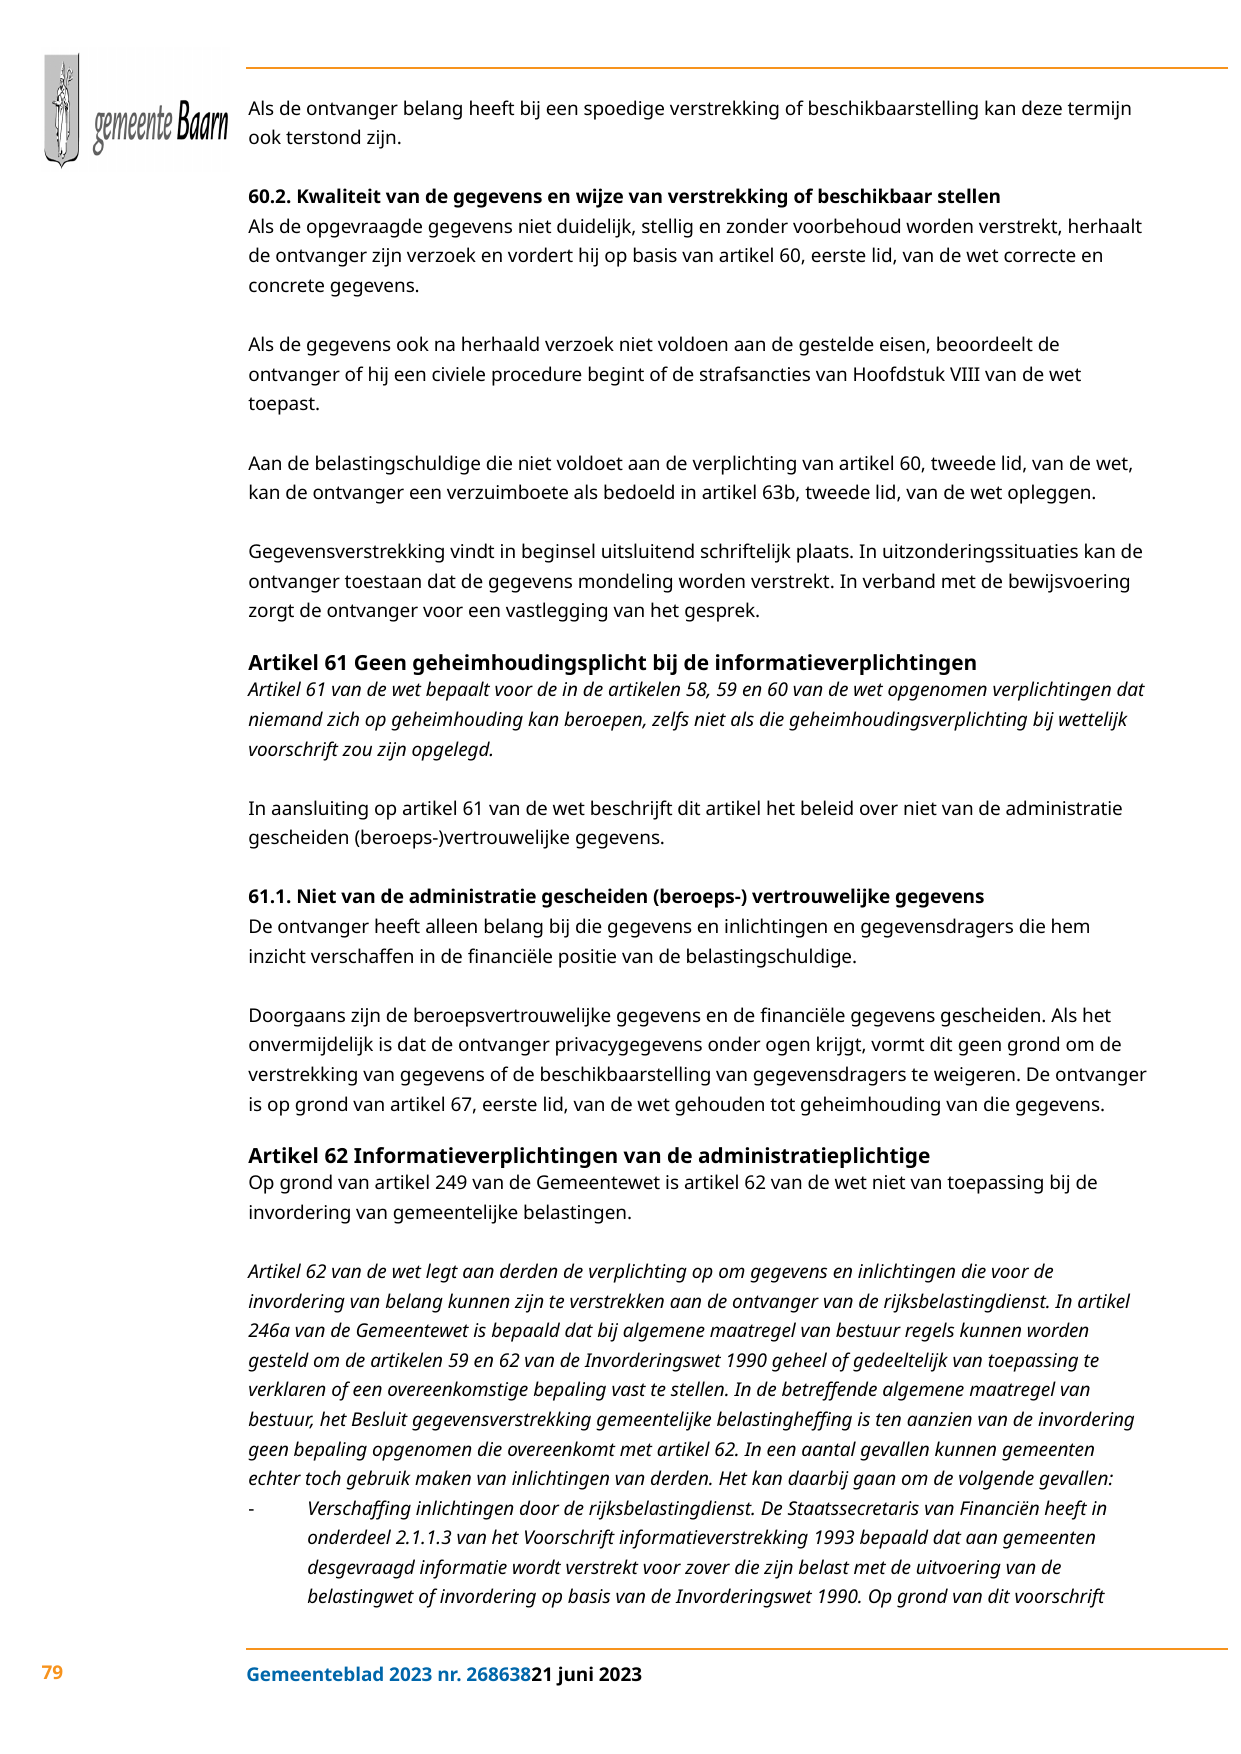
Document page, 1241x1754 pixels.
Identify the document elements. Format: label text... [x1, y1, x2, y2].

text 60.2. Kwaliteit van de gegevens en wijze van verstrekking of beschikbaar stellen [248, 183, 1152, 209]
text Als de gegevens ook na herhaald verzoek niet voldoen aan de gestelde eisen, beoordeelt de ontvanger of hij een civiele procedure begint of de strafsancties van Hoofdstuk VIII van de wet toepast. [248, 331, 1152, 416]
text De ontvanger heeft alleen belang bij die gegevens en inlichtingen en gegevensdragers die hem inzicht verschaffen in de financiële positie van de belastingschuldige. [248, 913, 1152, 968]
text Als de opgevraagde gegevens niet duidelijk, stellig en zonder voorbehoud worden verstrekt, herhaalt de ontvanger zijn verzoek en vordert hij op basis van artikel 60, eerste lid, van de wet correcte en concrete gegevens. [248, 213, 1152, 298]
list Verschaffing inlichtingen door de rijksbelastingdienst. De Staatssecretaris van Financiën heeft in onderdeel 2.1.1.3 van het Voorschrift informatieverstrekking 1993 bepaald dat aan gemeenten desgevraagd informatie wordt verstrekt voor zover die zijn belast met de uitvoering van de belastingwet of invordering op basis van de Invorderingswet 1990. Op grond van dit voorschrift [248, 1495, 1152, 1609]
text Gegevensverstrekking vindt in beginsel uitsluitend schriftelijk plaats. In uitzonderingssituaties kan de ontvanger toestaan dat de gegevens mondeling worden verstrekt. In verband met de bewijsvoering zorgt de ontvanger voor een vastlegging van het gesprek. [248, 538, 1152, 623]
text Artikel 61 van de wet bepaalt voor de in de artikelen 58, 59 en 60 van de wet opgenomen verplichtingen dat niemand zich op geheimhouding kan beroepen, zelfs niet als die geheimhoudingsverplichting bij wettelijk voorschrift zou zijn opgelegd. [248, 677, 1152, 761]
text Doorgaans zijn de beroepsvertrouwelijke gegevens en de financiële gegevens gescheiden. Als het onvermijdelijk is dat de ontvanger privacygegevens onder ogen krijgt, vormt dit geen grond om de verstrekking van gegevens of de beschikbaarstelling van gegevensdragers te weigeren. De ontvanger is op grond van artikel 67, eerste lid, van de wet gehouden tot geheimhouding van die gegevens. [248, 1002, 1152, 1116]
text 61.1. Niet van de administratie gescheiden (beroeps-) vertrouwelijke gegevens [248, 884, 1152, 909]
text Als de ontvanger belang heeft bij een spoedige verstrekking of beschikbaarstelling kan deze termijn ook terstond zijn. [248, 95, 1152, 150]
picture [41, 47, 231, 172]
text Aan de belastingschuldige die niet voldoet aan de verplichting van artikel 60, tweede lid, van de wet, kan de ontvanger een verzuimboete als bedoeld in artikel 63b, tweede lid, van de wet opleggen. [248, 450, 1152, 505]
text Artikel 62 Informatieverplichtingen van de administratieplichtige [248, 1141, 1152, 1169]
text Artikel 61 Geen geheimhoudingsplicht bij de informatieverplichtingen [248, 648, 1152, 677]
text Op grond van artikel 249 van de Gemeentewet is artikel 62 van de wet niet van toepassing bij de invordering van gemeentelijke belastingen. [248, 1169, 1152, 1225]
text In aansluiting op artikel 61 van de wet beschrijft dit artikel het beleid over niet van de administratie gescheiden (beroeps-)vertrouwelijke gegevens. [248, 795, 1152, 850]
text Artikel 62 van de wet legt aan derden de verplichting op om gegevens en inlichtingen die voor de invordering van belang kunnen zijn te verstrekken aan de ontvanger van de rijksbelastingdienst. In artikel 246a van de Gemeentewet is bepaald dat bij algemene maatregel van bestuur regels kunnen worden gesteld om de artikelen 59 en 62 van de Invorderingswet 1990 geheel of gedeeltelijk van toepassing te verklaren of een overeenkomstige bepaling vast te stellen. In de betreffende algemene maatregel van bestuur, het Besluit gegevensverstrekking gemeentelijke belastingheffing is ten aanzien van de invordering geen bepaling opgenomen die overeenkomt met artikel 62. In een aantal gevallen kunnen gemeenten echter toch gebruik maken van inlichtingen van derden. Het kan daarbij gaan om de volgende gevallen: [248, 1258, 1152, 1491]
